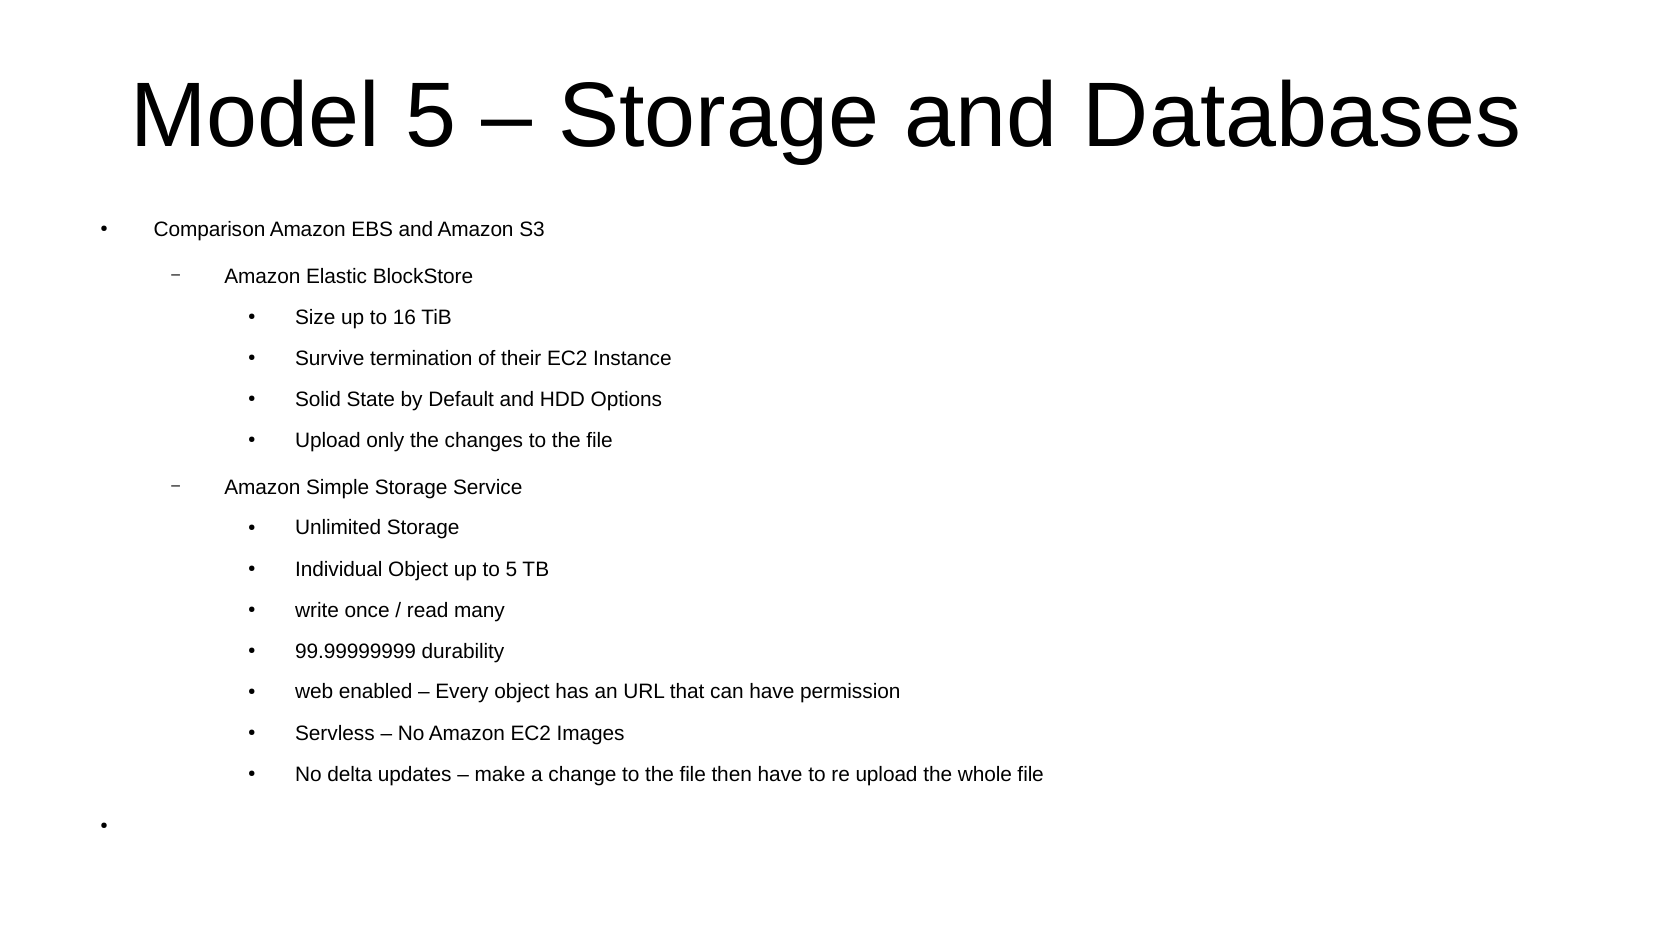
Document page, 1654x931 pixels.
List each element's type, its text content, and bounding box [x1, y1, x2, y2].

title Model 5 – Storage and Databases [82, 37, 1571, 193]
list Comparison Amazon EBS and Amazon S3 Amazon Elastic BlockStore Size up to 16 TiB Survive termination of their EC2 Instance Solid State by Default and HDD Options Upload only the changes to the file Amazon Simple Storage Service Unlimited Storage Individual Object up to 5 TB write once / read many 99.99999999 durability web enabled – Every object has an URL that can have permission Servless – No Amazon EC2 Images No delta updates – make a change to the file then have to re upload the whole file [82, 217, 1621, 886]
